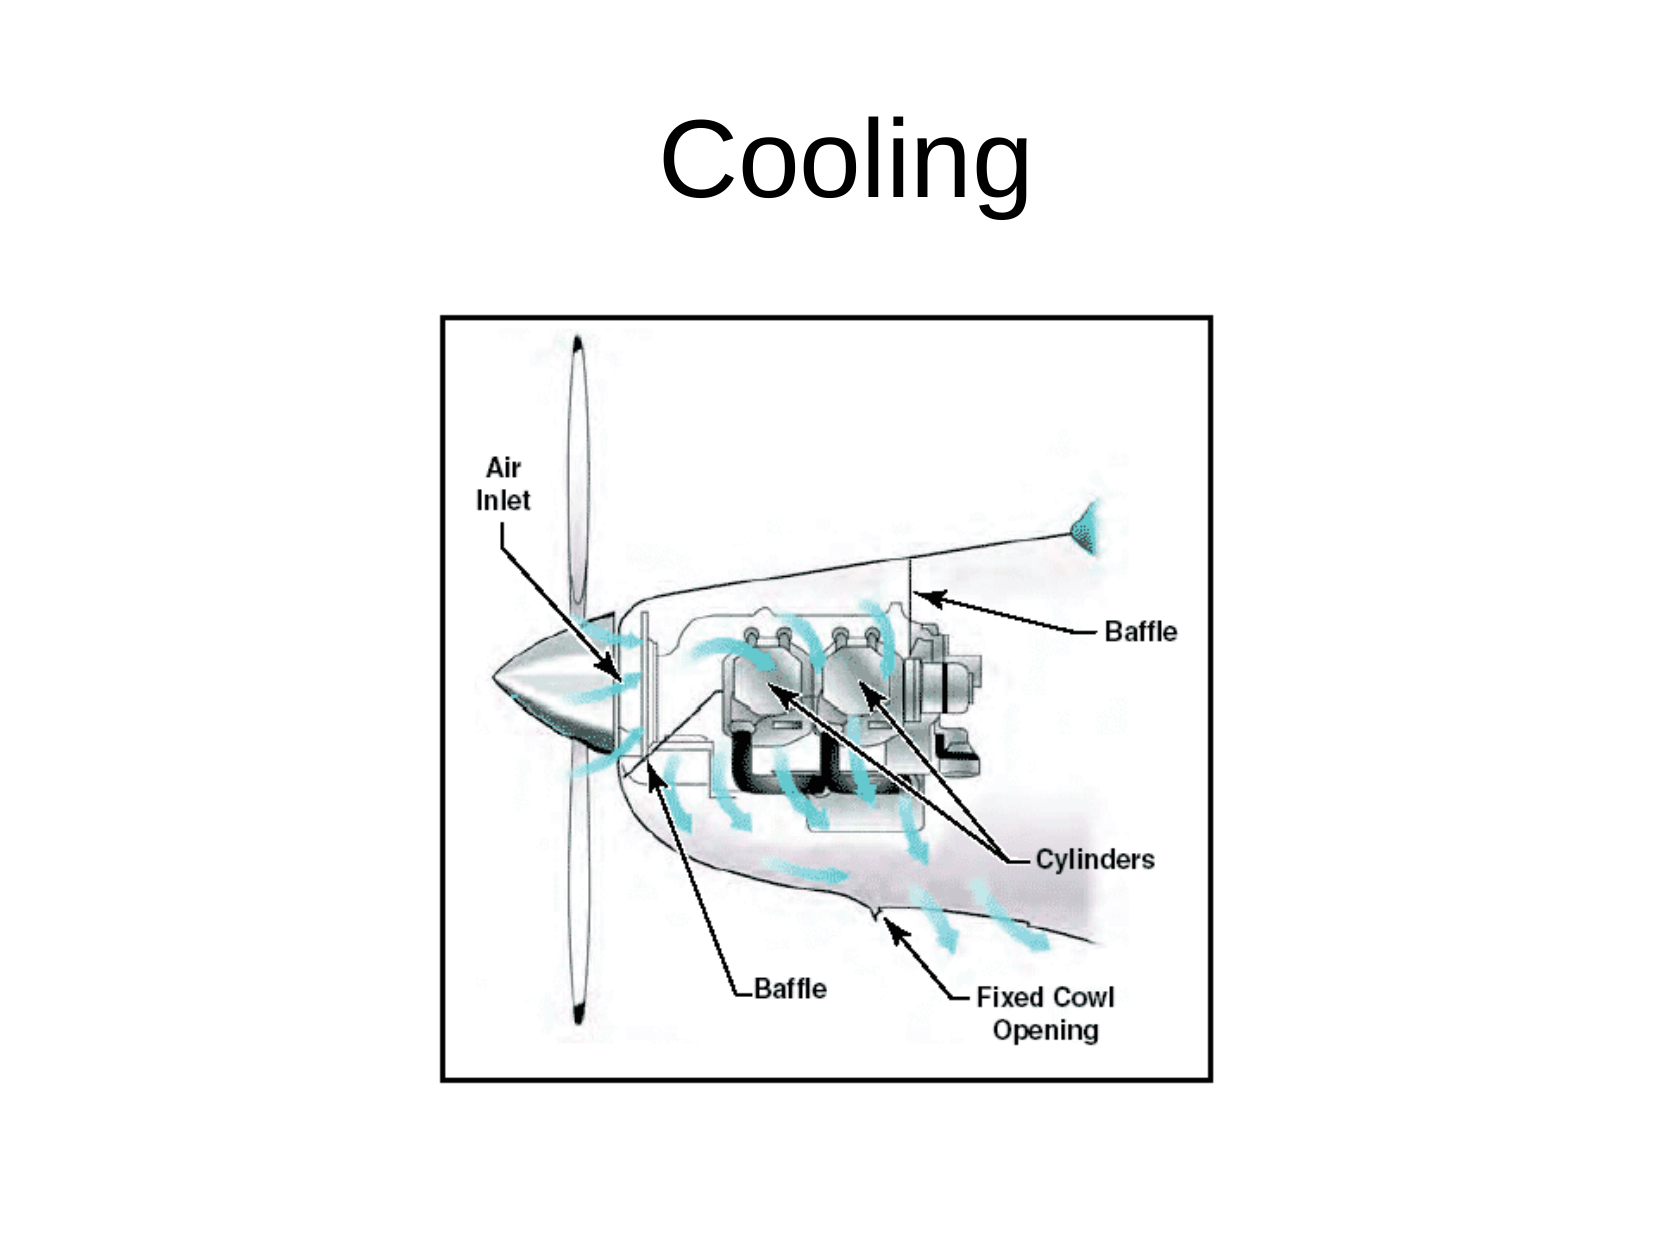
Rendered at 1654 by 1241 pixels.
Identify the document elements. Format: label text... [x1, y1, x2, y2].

picture [437, 312, 1217, 1085]
title Cooling [82, 49, 1571, 257]
